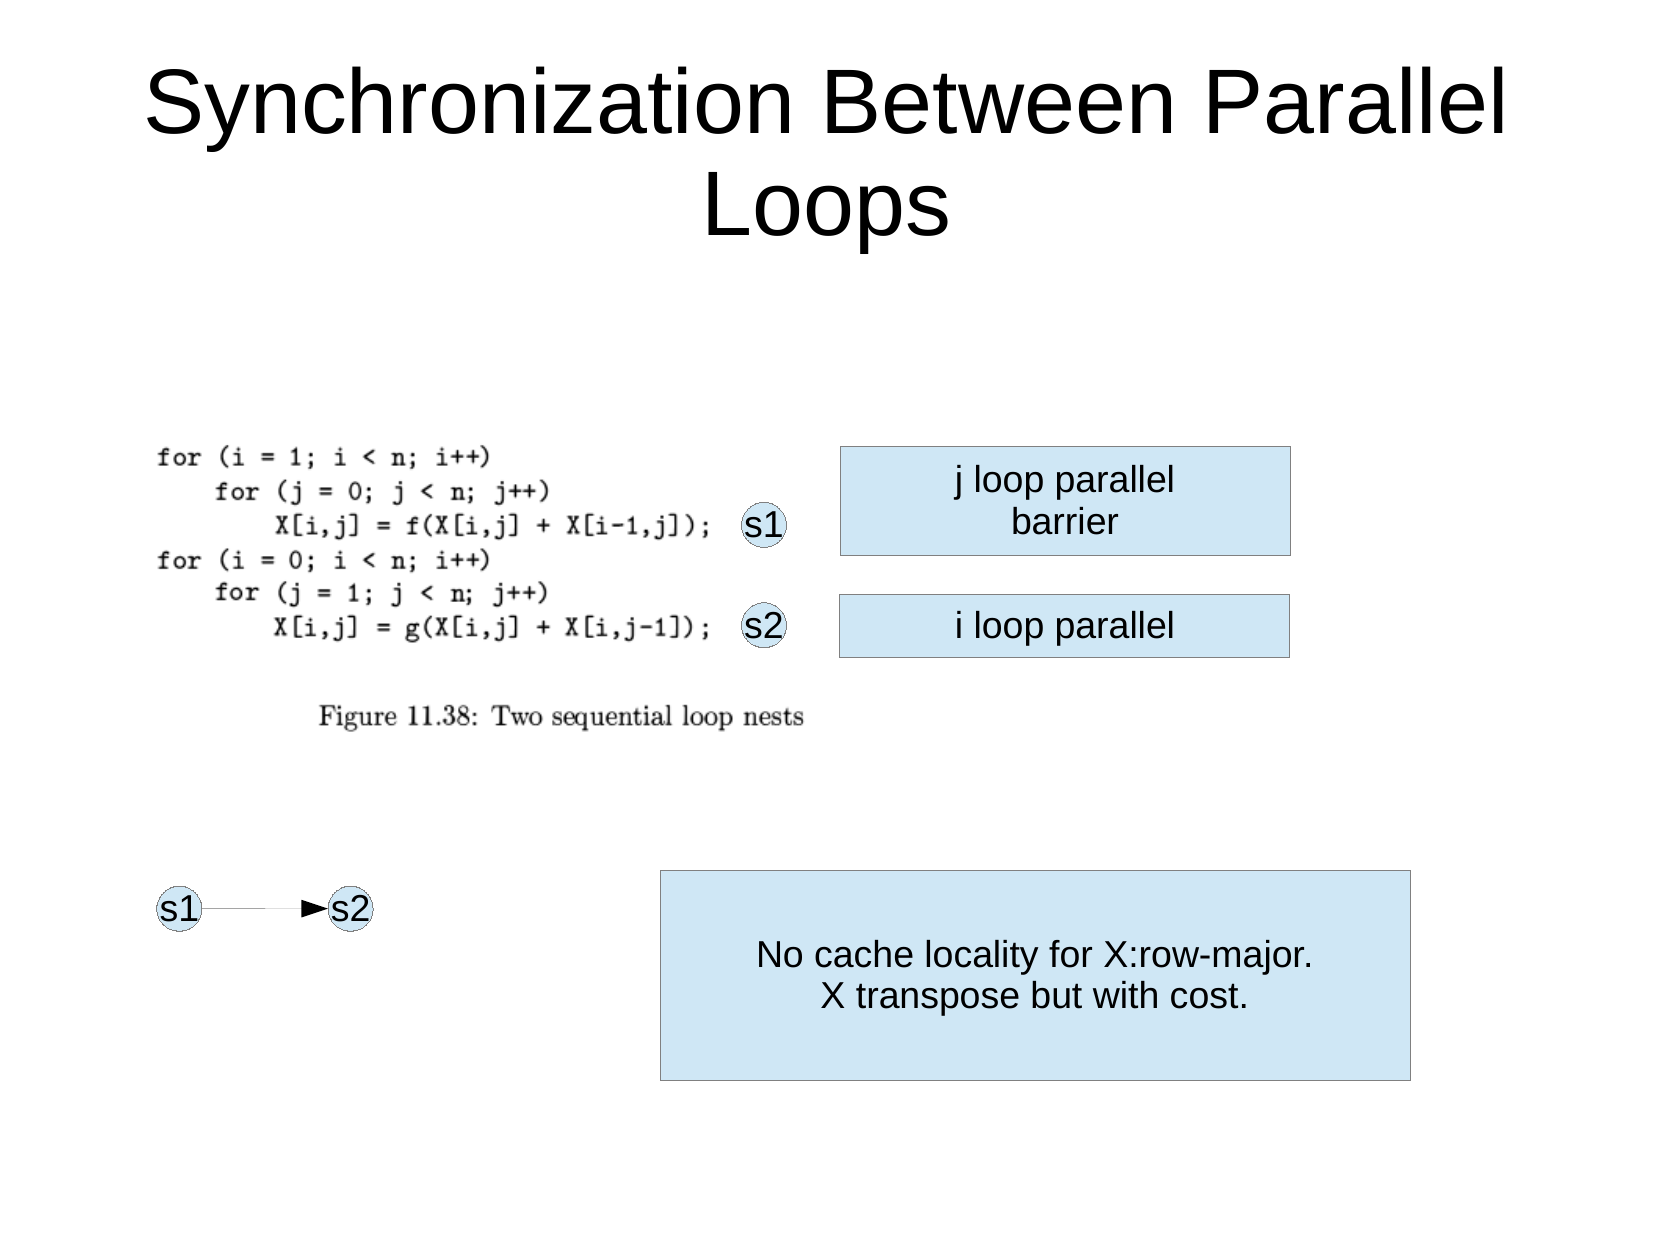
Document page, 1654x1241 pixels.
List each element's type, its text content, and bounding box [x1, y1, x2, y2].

text_box s2 [741, 602, 787, 648]
text_box j loop parallel barrier [840, 446, 1291, 556]
text_box s1 [156, 886, 202, 932]
text_box s1 [741, 502, 787, 548]
picture [147, 433, 811, 736]
text_box s2 [328, 886, 374, 932]
text_box i loop parallel [839, 594, 1290, 658]
title Synchronization Between Parallel Loops [82, 49, 1571, 257]
text_box No cache locality for X:row-major. X transpose but with cost. [660, 870, 1411, 1081]
